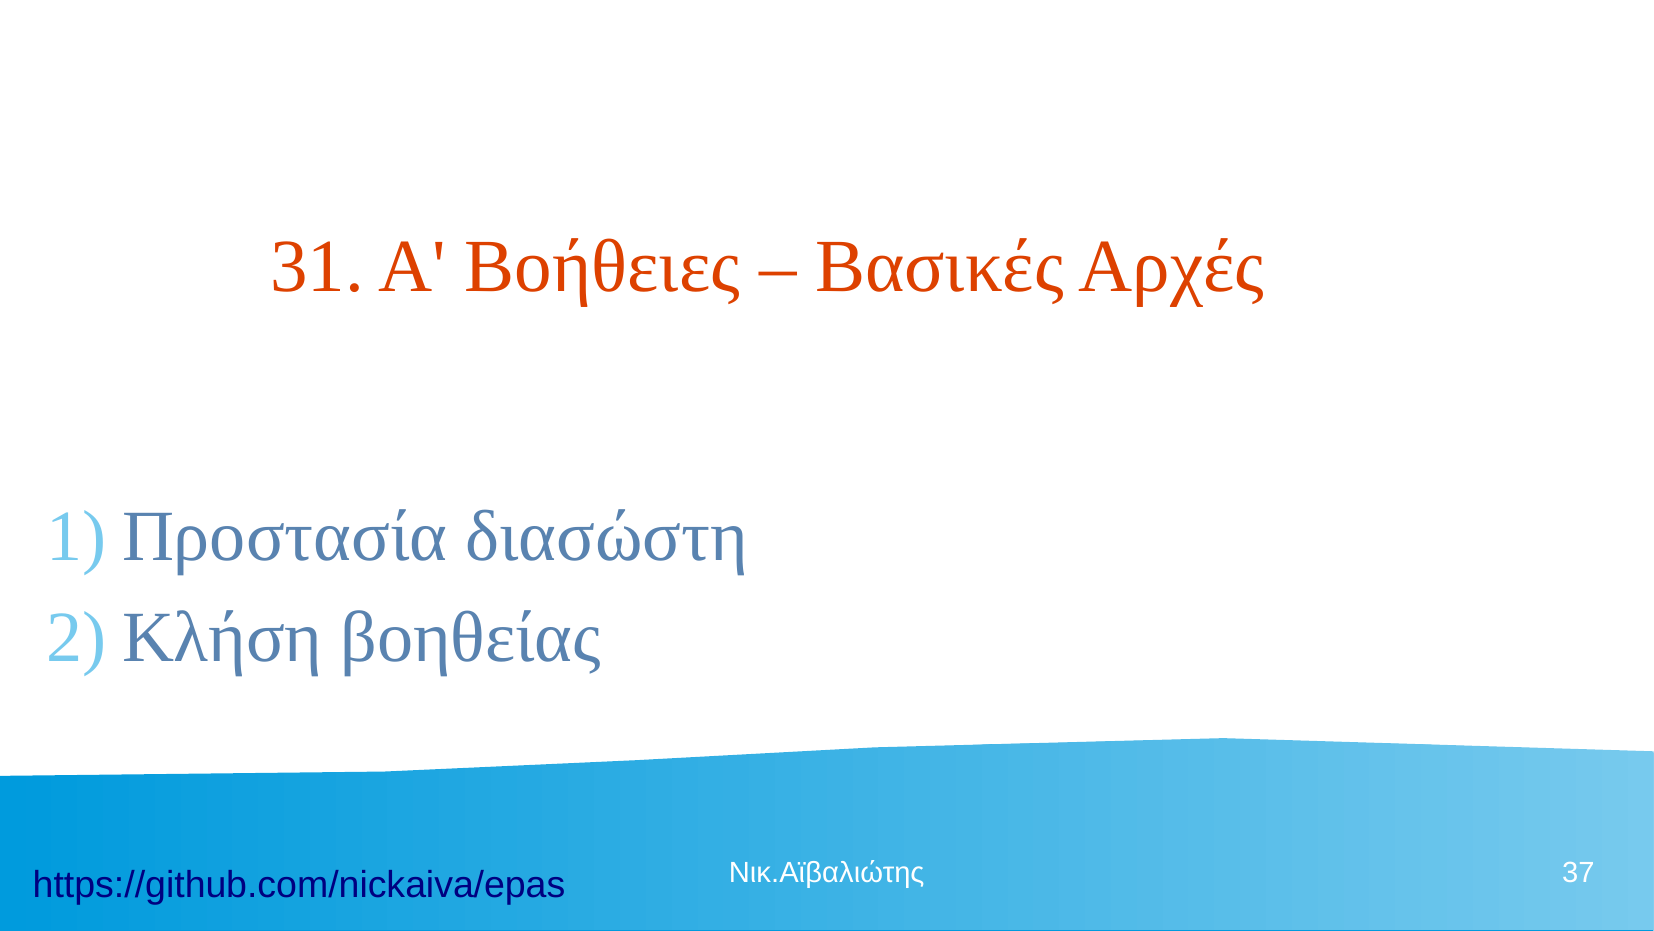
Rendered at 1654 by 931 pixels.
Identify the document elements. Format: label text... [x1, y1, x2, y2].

title 31. Α' Βοήθειες – Βασικές Αρχές [29, 177, 1506, 355]
list Προστασία διασώστη Κλήση βοηθείας [29, 413, 1565, 680]
